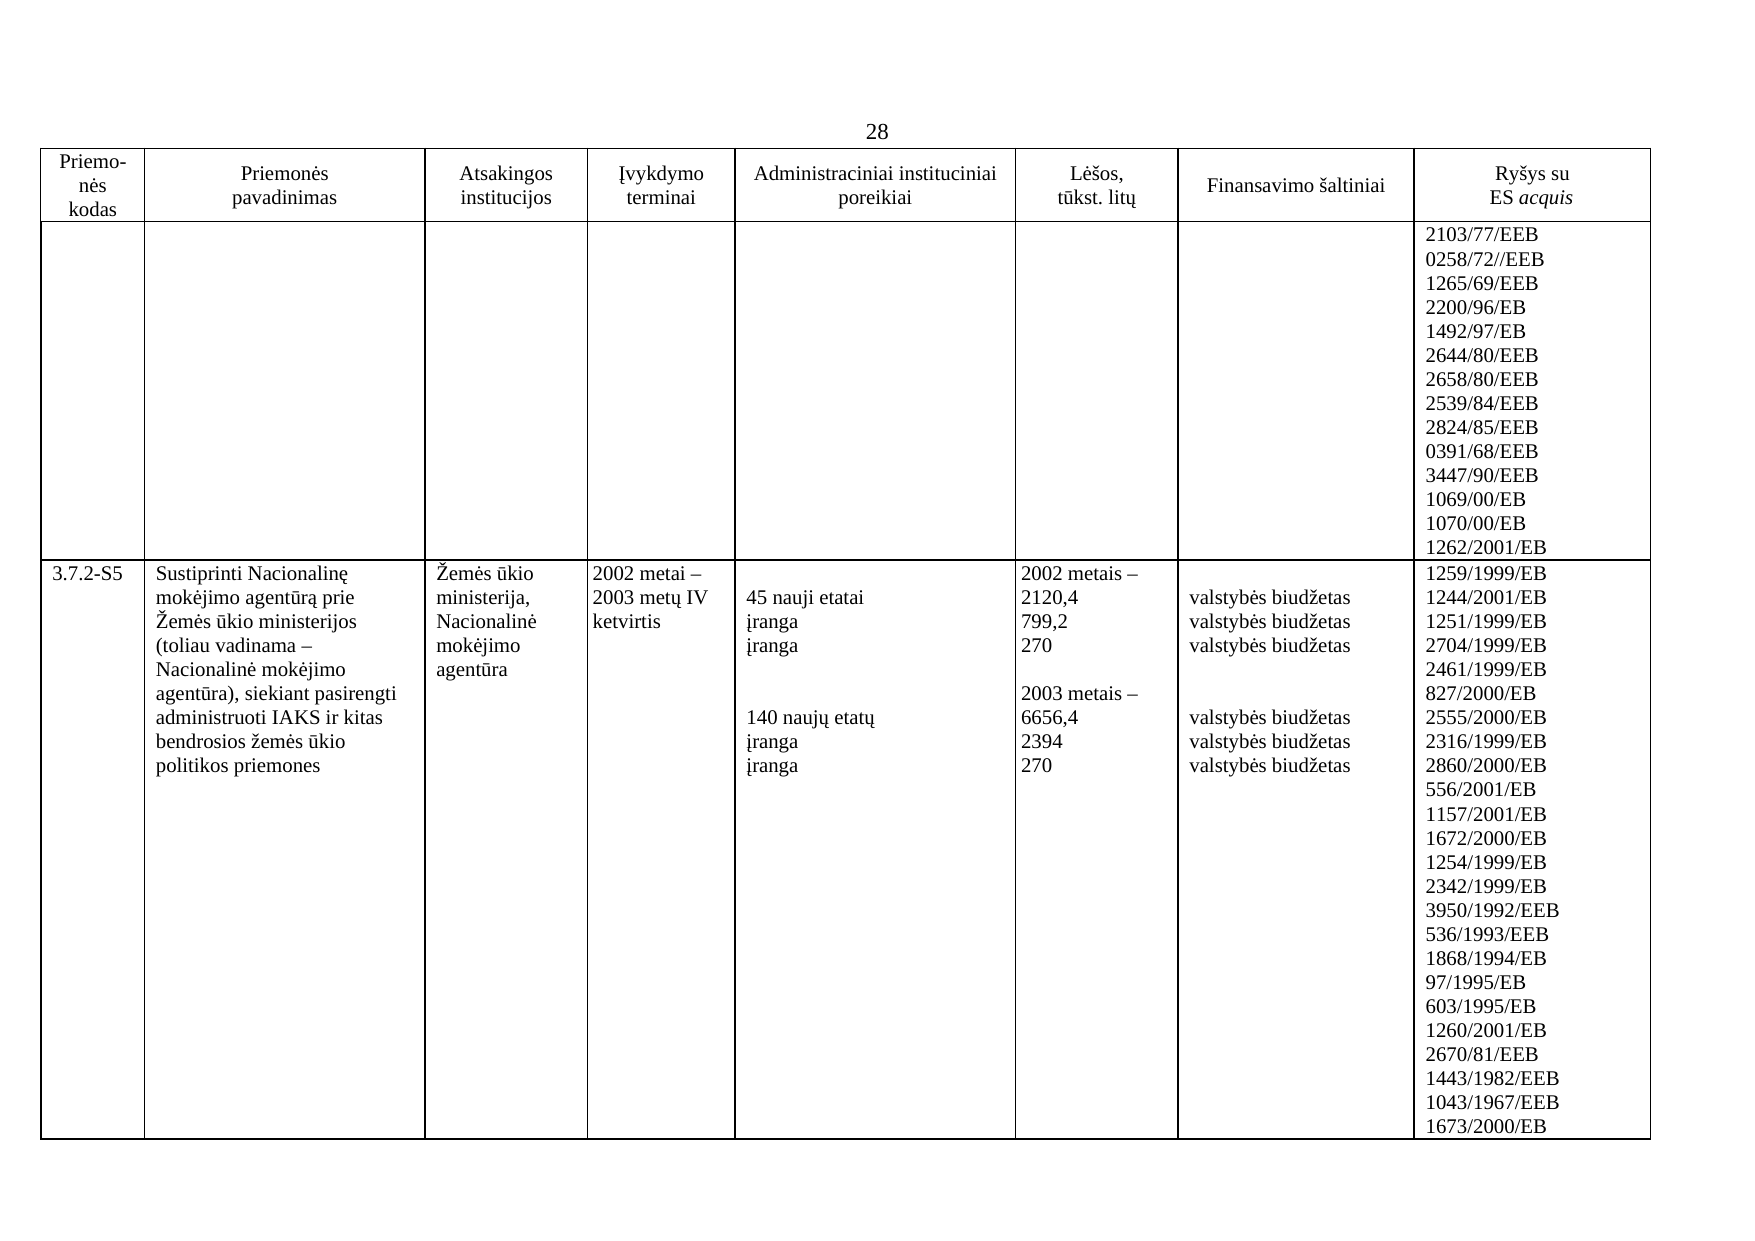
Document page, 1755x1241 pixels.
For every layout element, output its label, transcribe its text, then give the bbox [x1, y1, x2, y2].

table_cell [1016, 222, 1177, 559]
table_header Finansavimo šaltiniai [1179, 149, 1413, 221]
table_cell [145, 222, 424, 559]
table_cell valstybės biudžetas valstybės biudžetas valstybės biudžetas valstybės biudžetas valstybės biudžetas valstybės biudžetas [1179, 561, 1413, 1138]
table_header Lėšos, tūkst. litų [1016, 149, 1177, 221]
table_cell [426, 222, 587, 559]
table_cell Sustiprinti Nacionalinę mokėjimo agentūrą prie Žemės ūkio ministerijos (toliau vadinama – Nacionalinė mokėjimo agentūra), siekiant pasirengti administruoti IAKS ir kitas bendrosios žemės ūkio politikos priemones [145, 561, 424, 1138]
table_cell [1179, 222, 1413, 559]
table_header Įvykdymo terminai [588, 149, 734, 221]
table_cell 2002 metai – 2003 metų IV ketvirtis [588, 561, 734, 1138]
table_cell [588, 222, 734, 559]
table_cell [736, 222, 1015, 559]
table_cell 1259/1999/EB 1244/2001/EB 1251/1999/EB 2704/1999/EB 2461/1999/EB 827/2000/EB 2555/2000/EB 2316/1999/EB 2860/2000/EB 556/2001/EB 1157/2001/EB 1672/2000/EB 1254/1999/EB 2342/1999/EB 3950/1992/EEB 536/1993/EEB 1868/1994/EB 97/1995/EB 603/1995/EB 1260/2001/EB 2670/81/EEB 1443/1982/EEB 1043/1967/EEB 1673/2000/EB [1415, 561, 1650, 1138]
table_cell 2002 metais – 2120,4 799,2 270 2003 metais – 6656,4 2394 270 [1016, 561, 1177, 1138]
table_header Priemo-nės kodas [41, 149, 144, 221]
table_cell 3.7.2-S5 [42, 561, 144, 1138]
table_cell Žemės ūkio ministerija, Nacionalinė mokėjimo agentūra [426, 561, 587, 1138]
table_header Priemonės pavadinimas [145, 149, 424, 221]
table_cell 2103/77/EEB 0258/72//EEB 1265/69/EEB 2200/96/EB 1492/97/EB 2644/80/EEB 2658/80/EEB 2539/84/EEB 2824/85/EEB 0391/68/EEB 3447/90/EEB 1069/00/EB 1070/00/EB 1262/2001/EB [1415, 222, 1650, 559]
table_header Ryšys su ES acquis [1415, 149, 1650, 221]
table_cell 45 nauji etatai įranga įranga 140 naujų etatų įranga įranga [736, 561, 1015, 1138]
table_cell [42, 222, 144, 559]
table_header Administraciniai instituciniai poreikiai [736, 149, 1015, 221]
table_header Atsakingos institucijos [426, 149, 587, 221]
